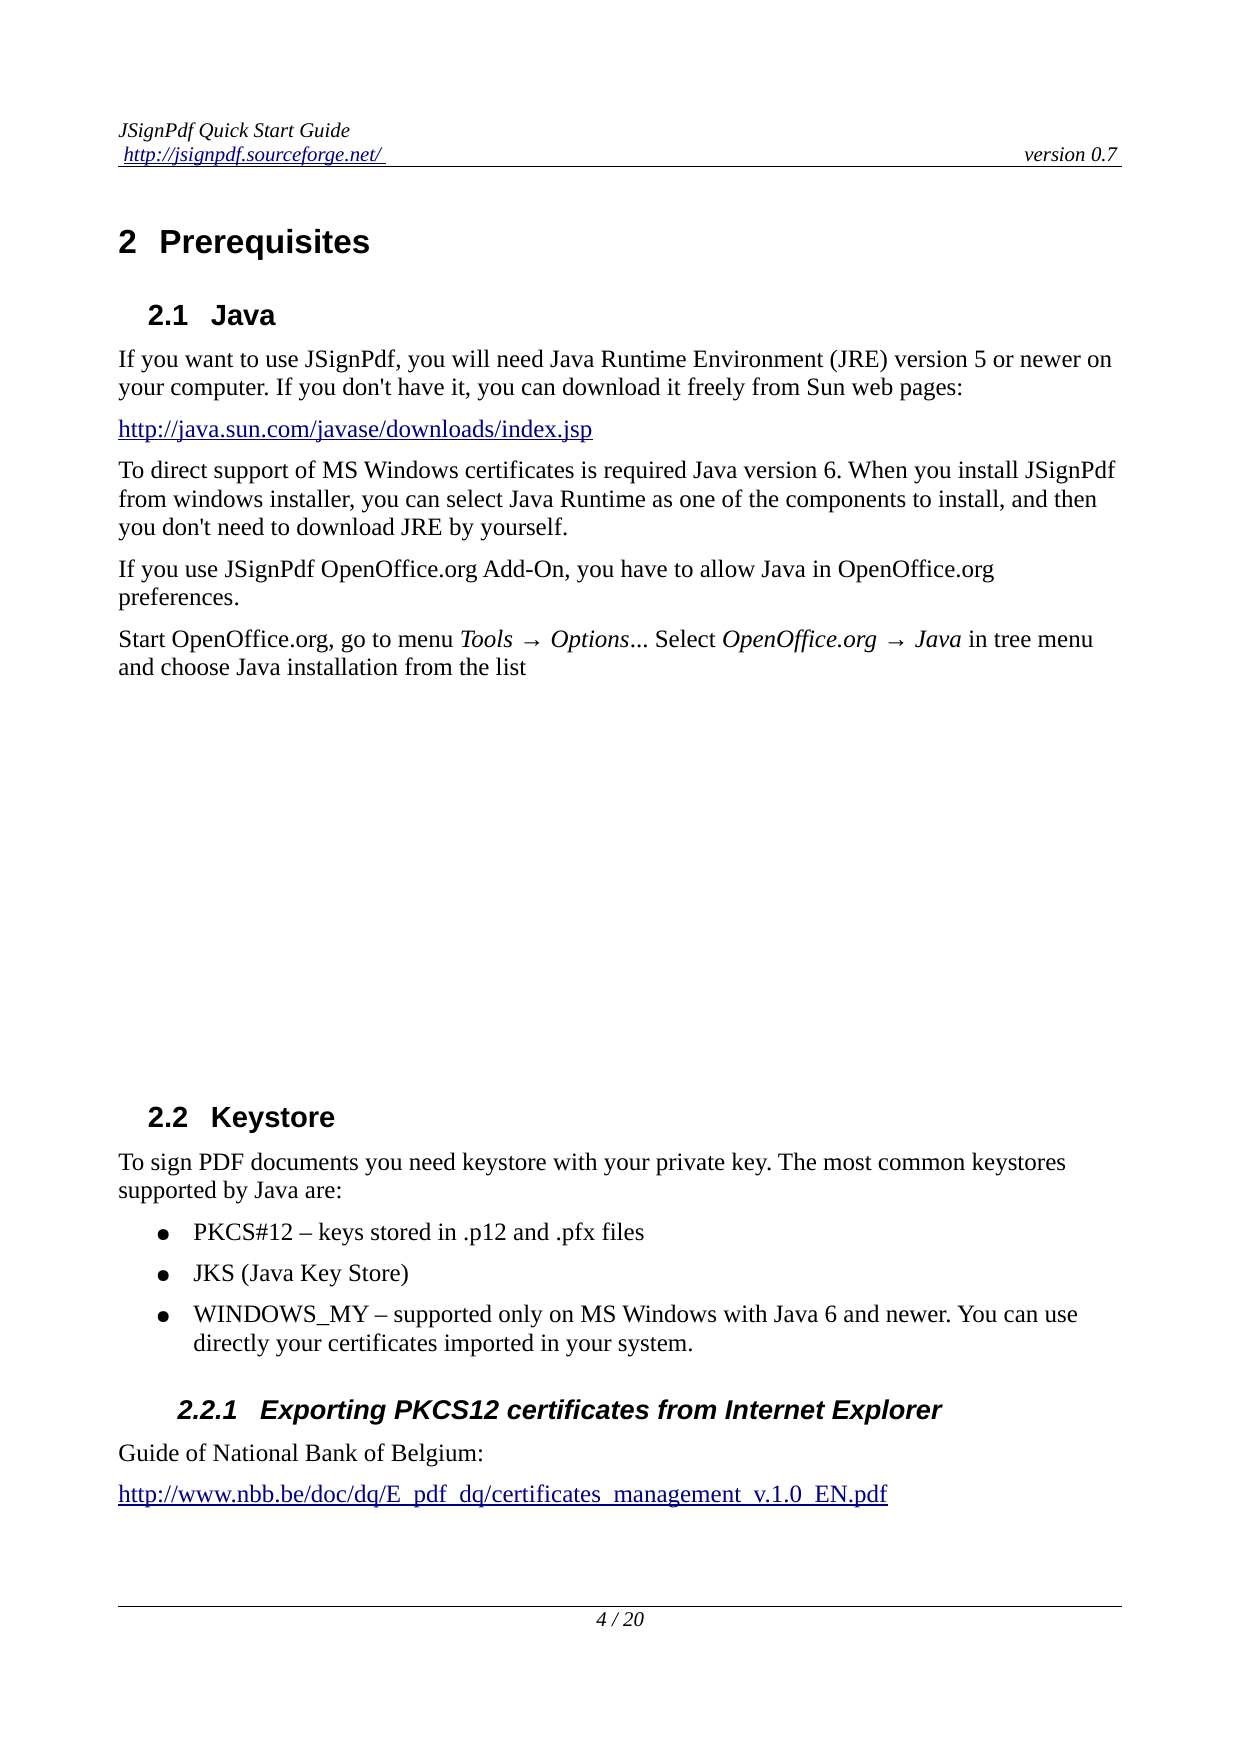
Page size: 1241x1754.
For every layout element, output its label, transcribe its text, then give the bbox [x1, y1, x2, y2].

text If you want to use JSignPdf, you will need Java Runtime Environment (JRE) version 5 or newer on your computer. If you don't have it, you can download it freely from Sun web pages: [118, 344, 1122, 401]
subtitle Keystore [148, 719, 1116, 1134]
subtitle Prerequisites [118, 222, 1122, 260]
text http://www.nbb.be/doc/dq/E_pdf_dq/certificates_management_v.1.0_EN.pdf [118, 1479, 1122, 1508]
subtitle Java [148, 298, 1116, 331]
list JKS (Java Key Store) [156, 1258, 1122, 1287]
text http://java.sun.com/javase/downloads/index.jsp [118, 414, 1122, 442]
subtitle Exporting PKCS12 certificates from Internet Explorer [177, 1394, 1122, 1425]
text To sign PDF documents you need keystore with your private key. The most common keystores supported by Java are: [118, 1147, 1122, 1204]
text Start OpenOffice.org, go to menu Tools → Options... Select OpenOffice.org → Java in tree menu and choose Java installation from the list [118, 624, 1122, 681]
text Guide of National Bank of Belgium: [118, 1438, 1122, 1467]
text If you use JSignPdf OpenOffice.org Add-On, you have to allow Java in OpenOffice.org preferences. [118, 554, 1122, 611]
list WINDOWS_MY – supported only on MS Windows with Java 6 and newer. You can use directly your certificates imported in your system. [156, 1299, 1122, 1357]
list PKCS#12 – keys stored in .p12 and .pfx files [156, 1217, 1122, 1245]
text To direct support of MS Windows certificates is required Java version 6. When you install JSignPdf from windows installer, you can select Java Runtime as one of the components to install, and then you don't need to download JRE by yourself. [118, 455, 1122, 541]
